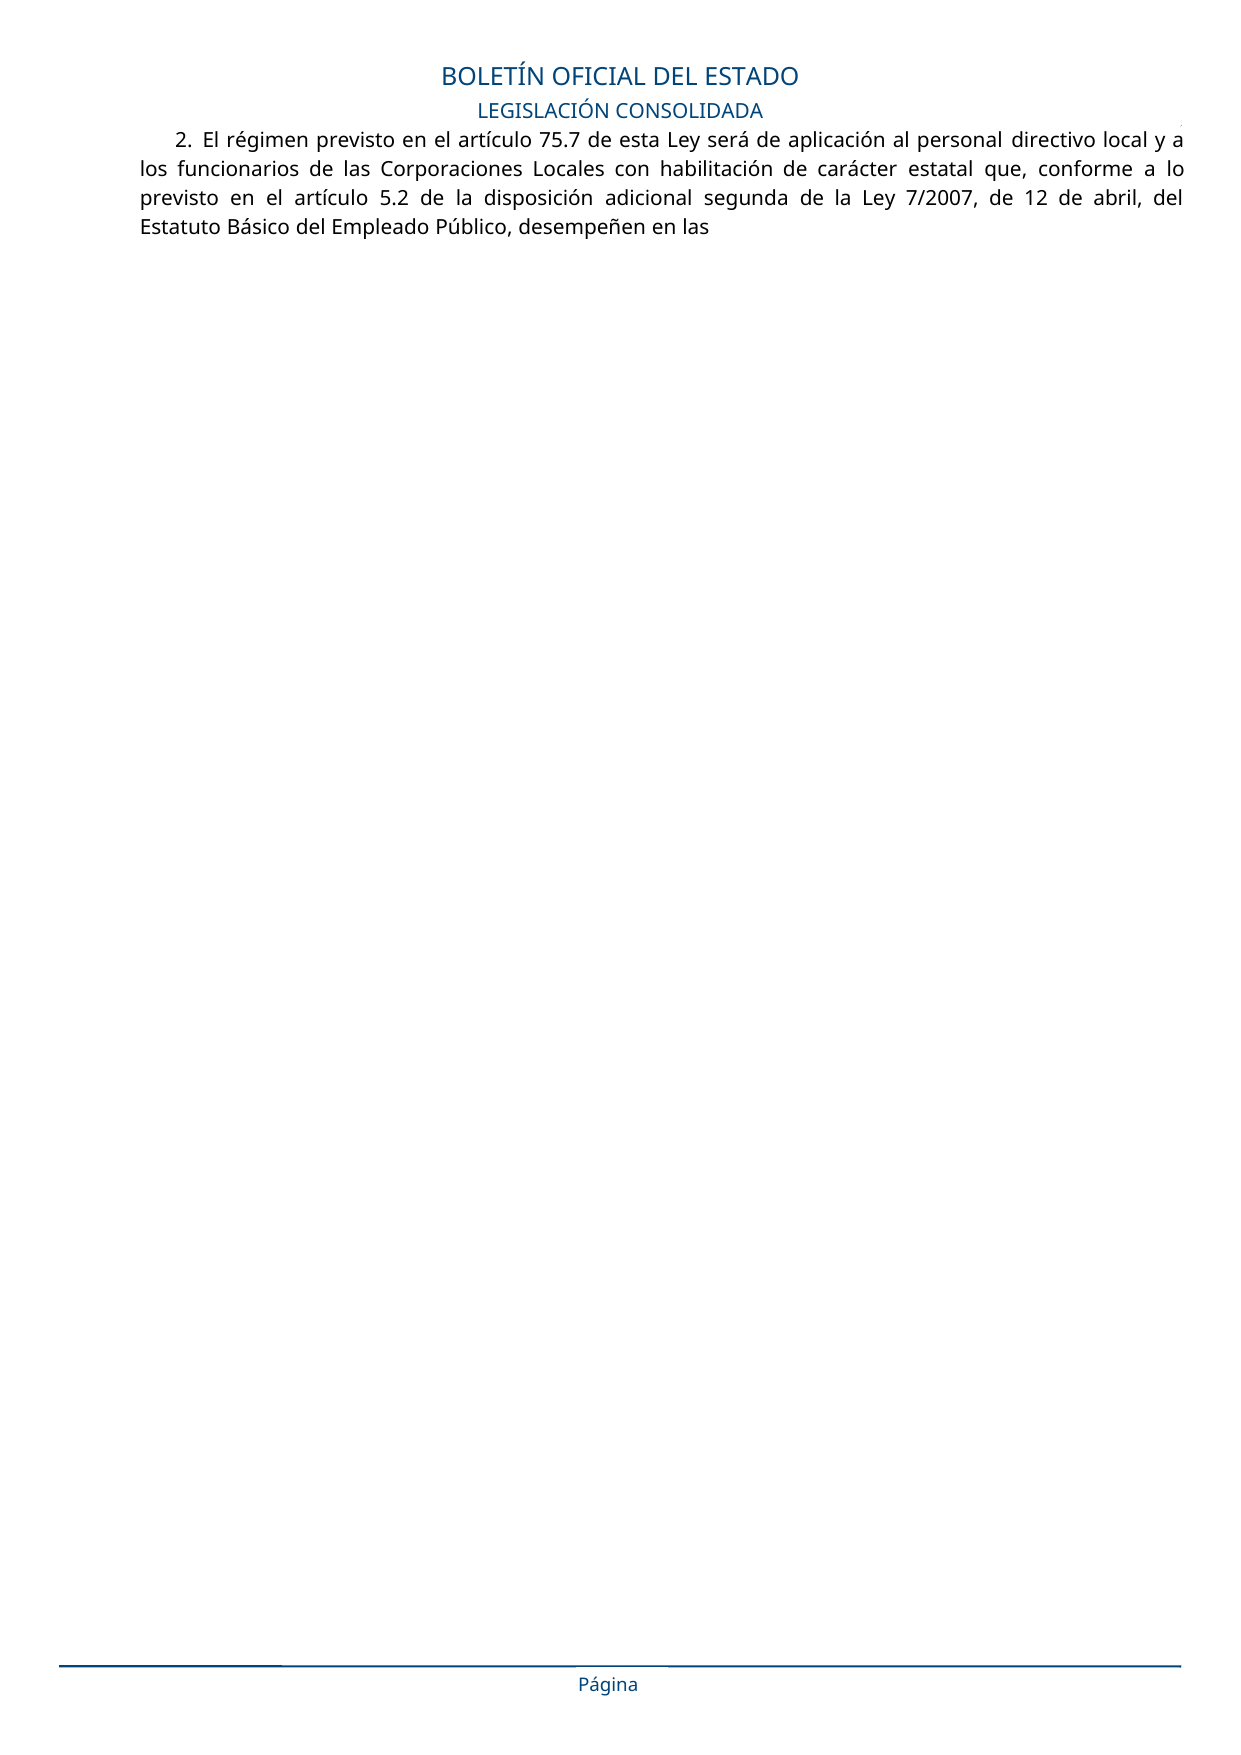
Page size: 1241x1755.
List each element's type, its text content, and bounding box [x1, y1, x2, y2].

list El régimen previsto en el artículo 75.7 de esta Ley será de aplicación al personal directivo local y a los funcionarios de las Corporaciones Locales con habilitación de carácter estatal que, conforme a lo previsto en el artículo 5.2 de la disposición adicional segunda de la Ley 7/2007, de 12 de abril, del Estatuto Básico del Empleado Público, desempeñen en las [139, 125, 1184, 240]
